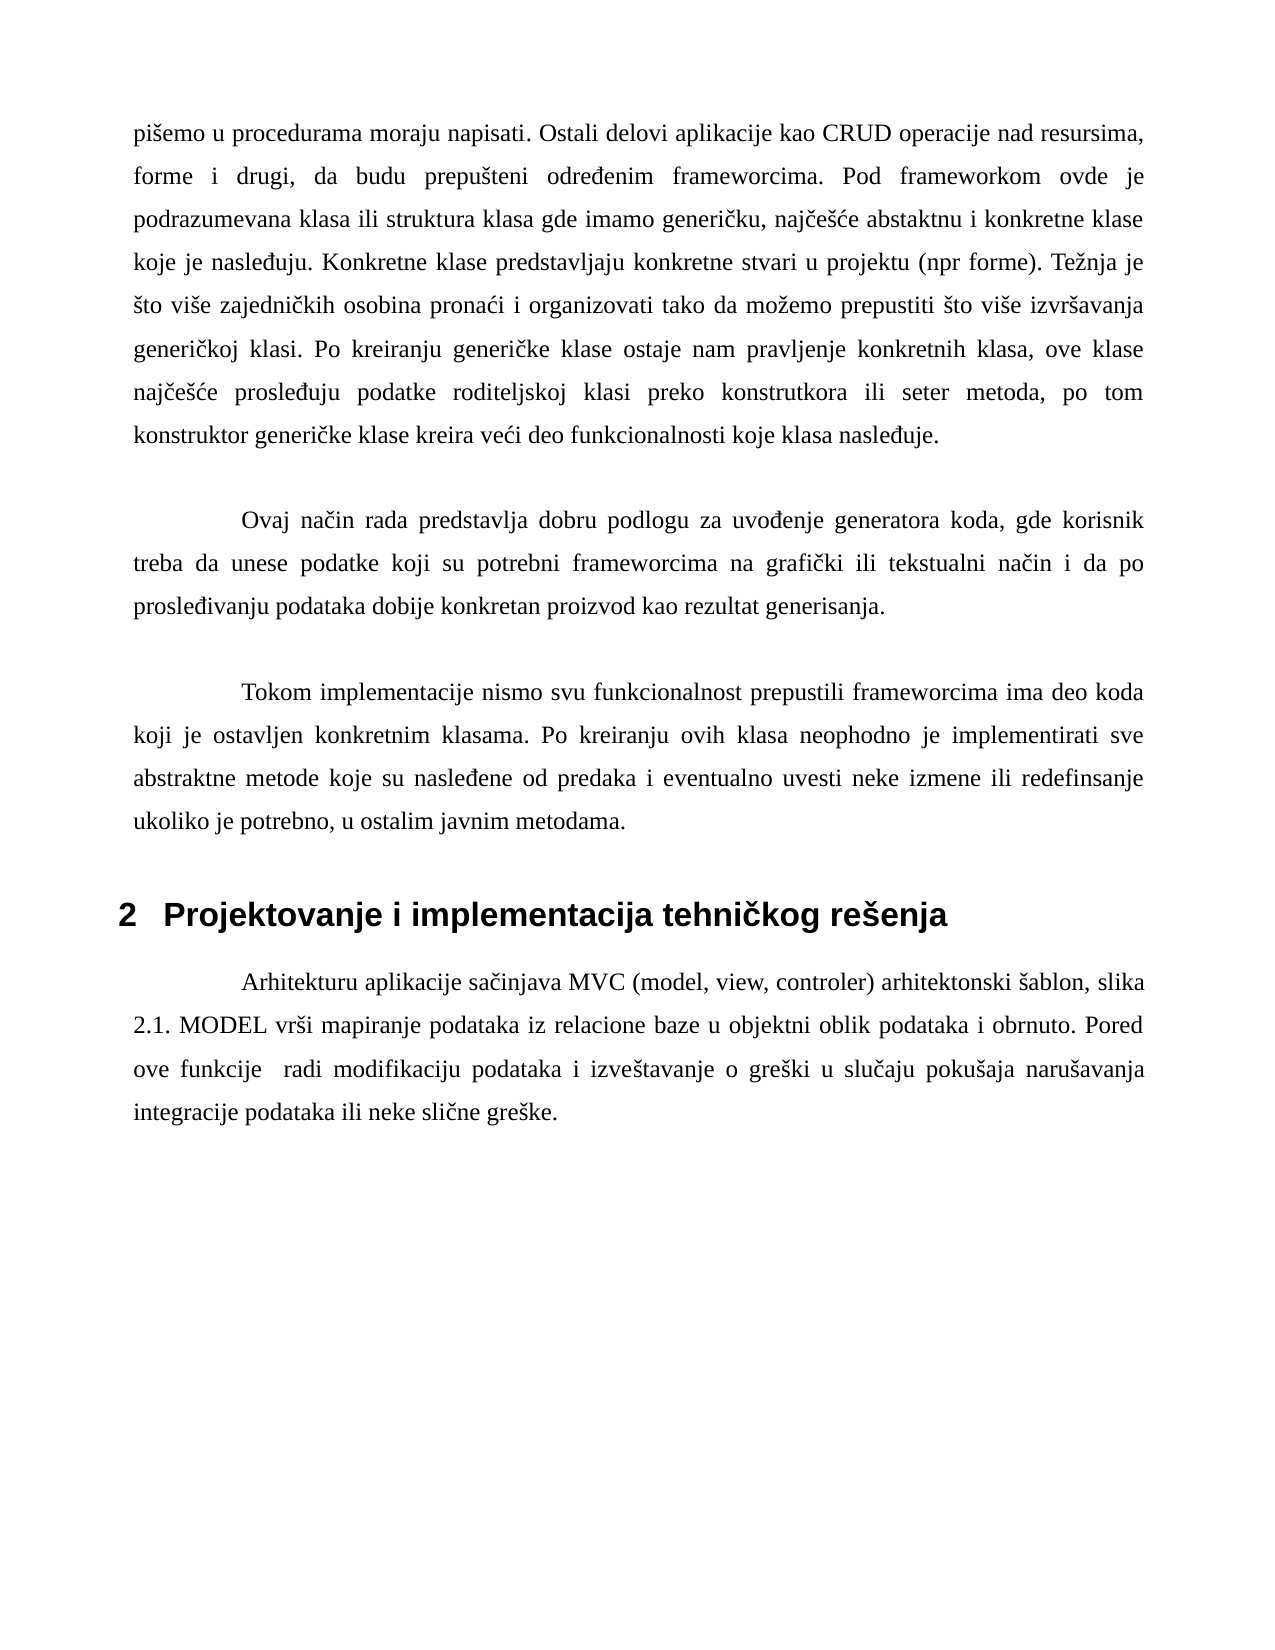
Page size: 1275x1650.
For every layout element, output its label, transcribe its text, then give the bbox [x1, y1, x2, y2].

text Tokom implementacije nismo svu funkcionalnost prepustili frameworcima ima deo koda koji je ostavljen konkretnim klasama. Po kreiranju ovih klasa neophodno je implementirati sve abstraktne metode koje su nasleđene od predaka i eventualno uvesti neke izmene ili redefinsanje ukoliko je potrebno, u ostalim javnim metodama. [133, 677, 1145, 835]
text Arhitekturu aplikacije sačinjava MVC (model, view, controler) arhitektonski šablon, slika 2.1. MODEL vrši mapiranje podataka iz relacione baze u objektni oblik podataka i obrnuto. Pored ove funkcije radi modifikaciju podataka i izveštavanje o greški u slučaju pokušaja narušavanja integracije podataka ili neke slične greške. [133, 967, 1145, 1126]
text Ovaj način rada predstavlja dobru podlogu za uvođenje generatora koda, gde korisnik treba da unese podatke koji su potrebni frameworcima na grafički ili tekstualni način i da po prosleđivanju podataka dobije konkretan proizvod kao rezultat generisanja. [133, 505, 1145, 620]
text pišemo u procedurama moraju napisati. Ostali delovi aplikacije kao CRUD operacije nad resursima, forme i drugi, da budu prepušteni određenim frameworcima. Pod frameworkom ovde je podrazumevana klasa ili struktura klasa gde imamo generičku, najčešće abstaktnu i konkretne klase koje je nasleđuju. Konkretne klase predstavljaju konkretne stvari u projektu (npr forme). Težnja je što više zajedničkih osobina pronaći i organizovati tako da možemo prepustiti što više izvršavanja generičkoj klasi. Po kreiranju generičke klase ostaje nam pravljenje konkretnih klasa, ove klase najčešće prosleđuju podatke roditeljskoj klasi preko konstrutkora ili seter metoda, po tom konstruktor generičke klase kreira veći deo funkcionalnosti koje klasa nasleđuje. [133, 118, 1145, 449]
subtitle Projektovanje i implementacija tehničkog rešenja [118, 895, 1157, 934]
